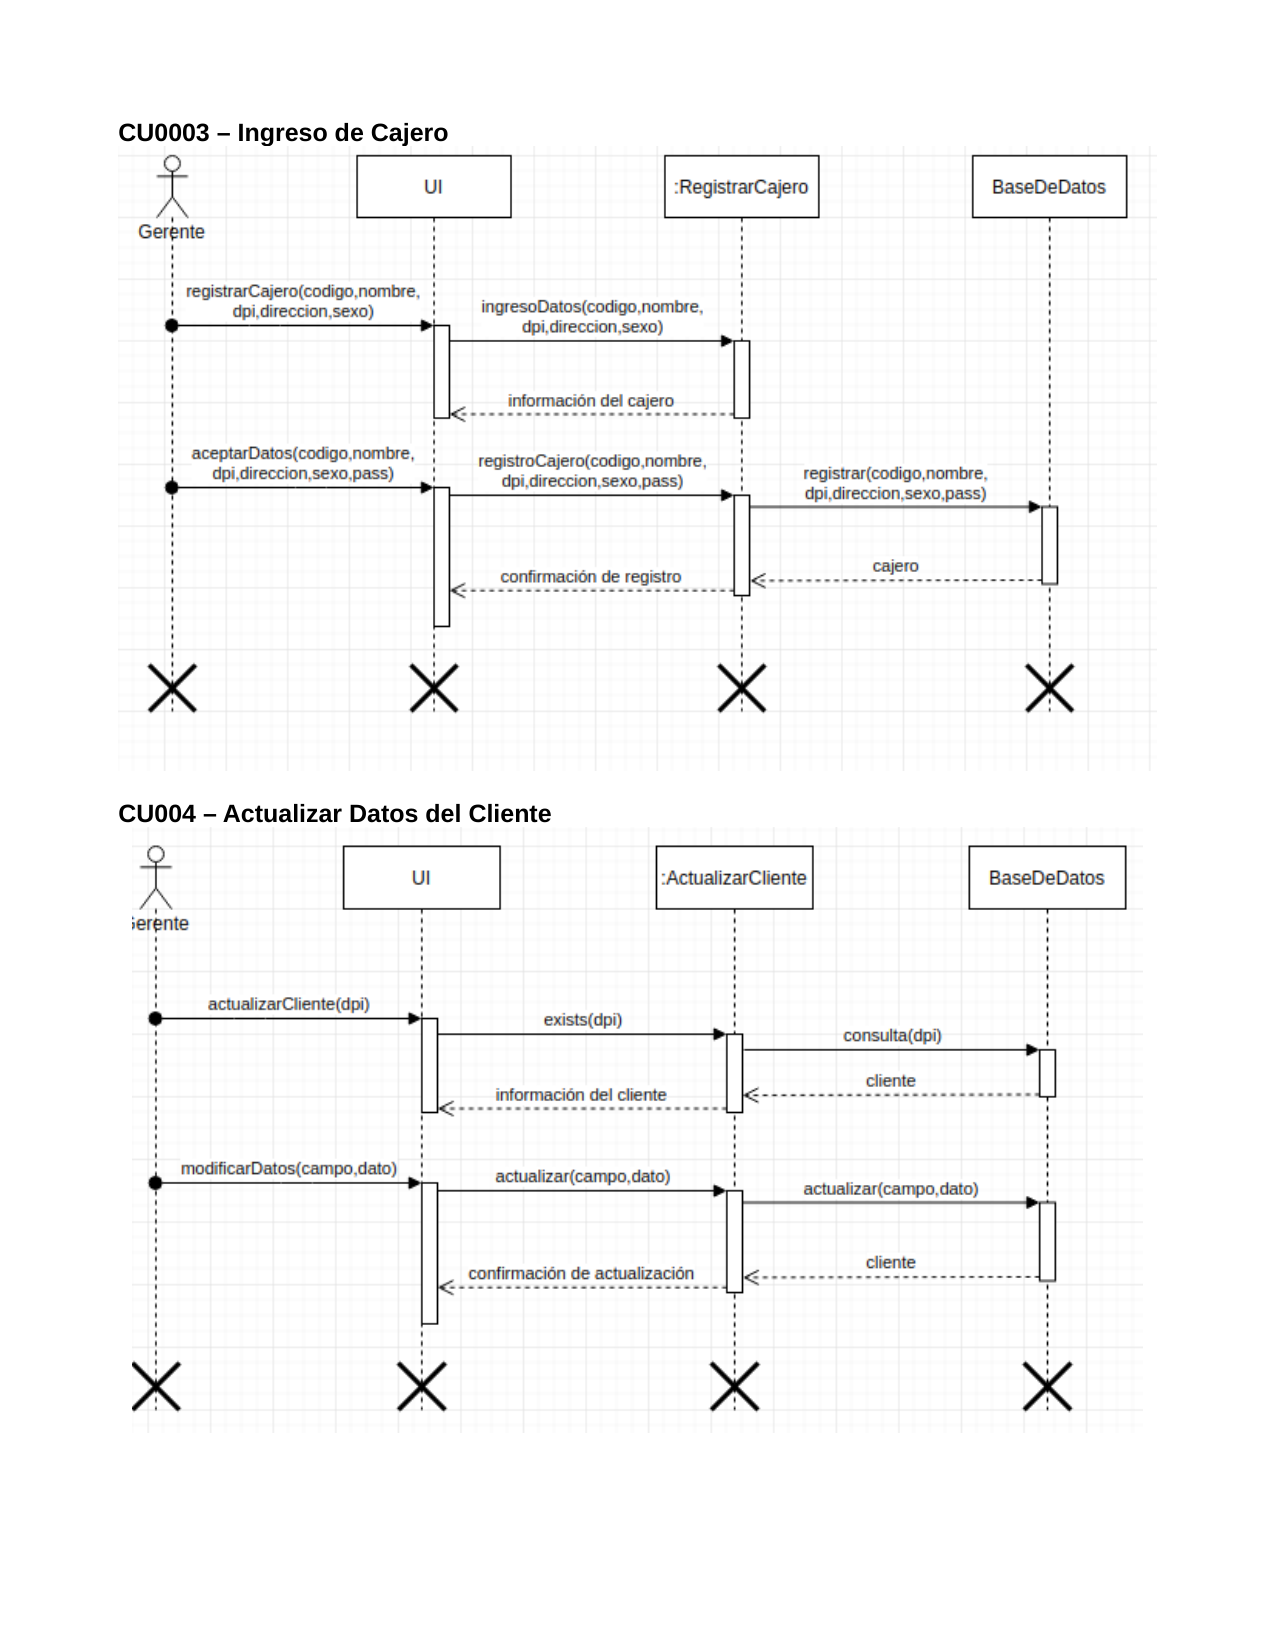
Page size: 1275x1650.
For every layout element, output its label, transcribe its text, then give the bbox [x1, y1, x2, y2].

text CU004 – Actualizar Datos del Cliente [118, 799, 1157, 828]
picture [118, 146, 1157, 771]
text CU0003 – Ingreso de Cajero [118, 118, 1157, 146]
picture [132, 827, 1143, 1433]
